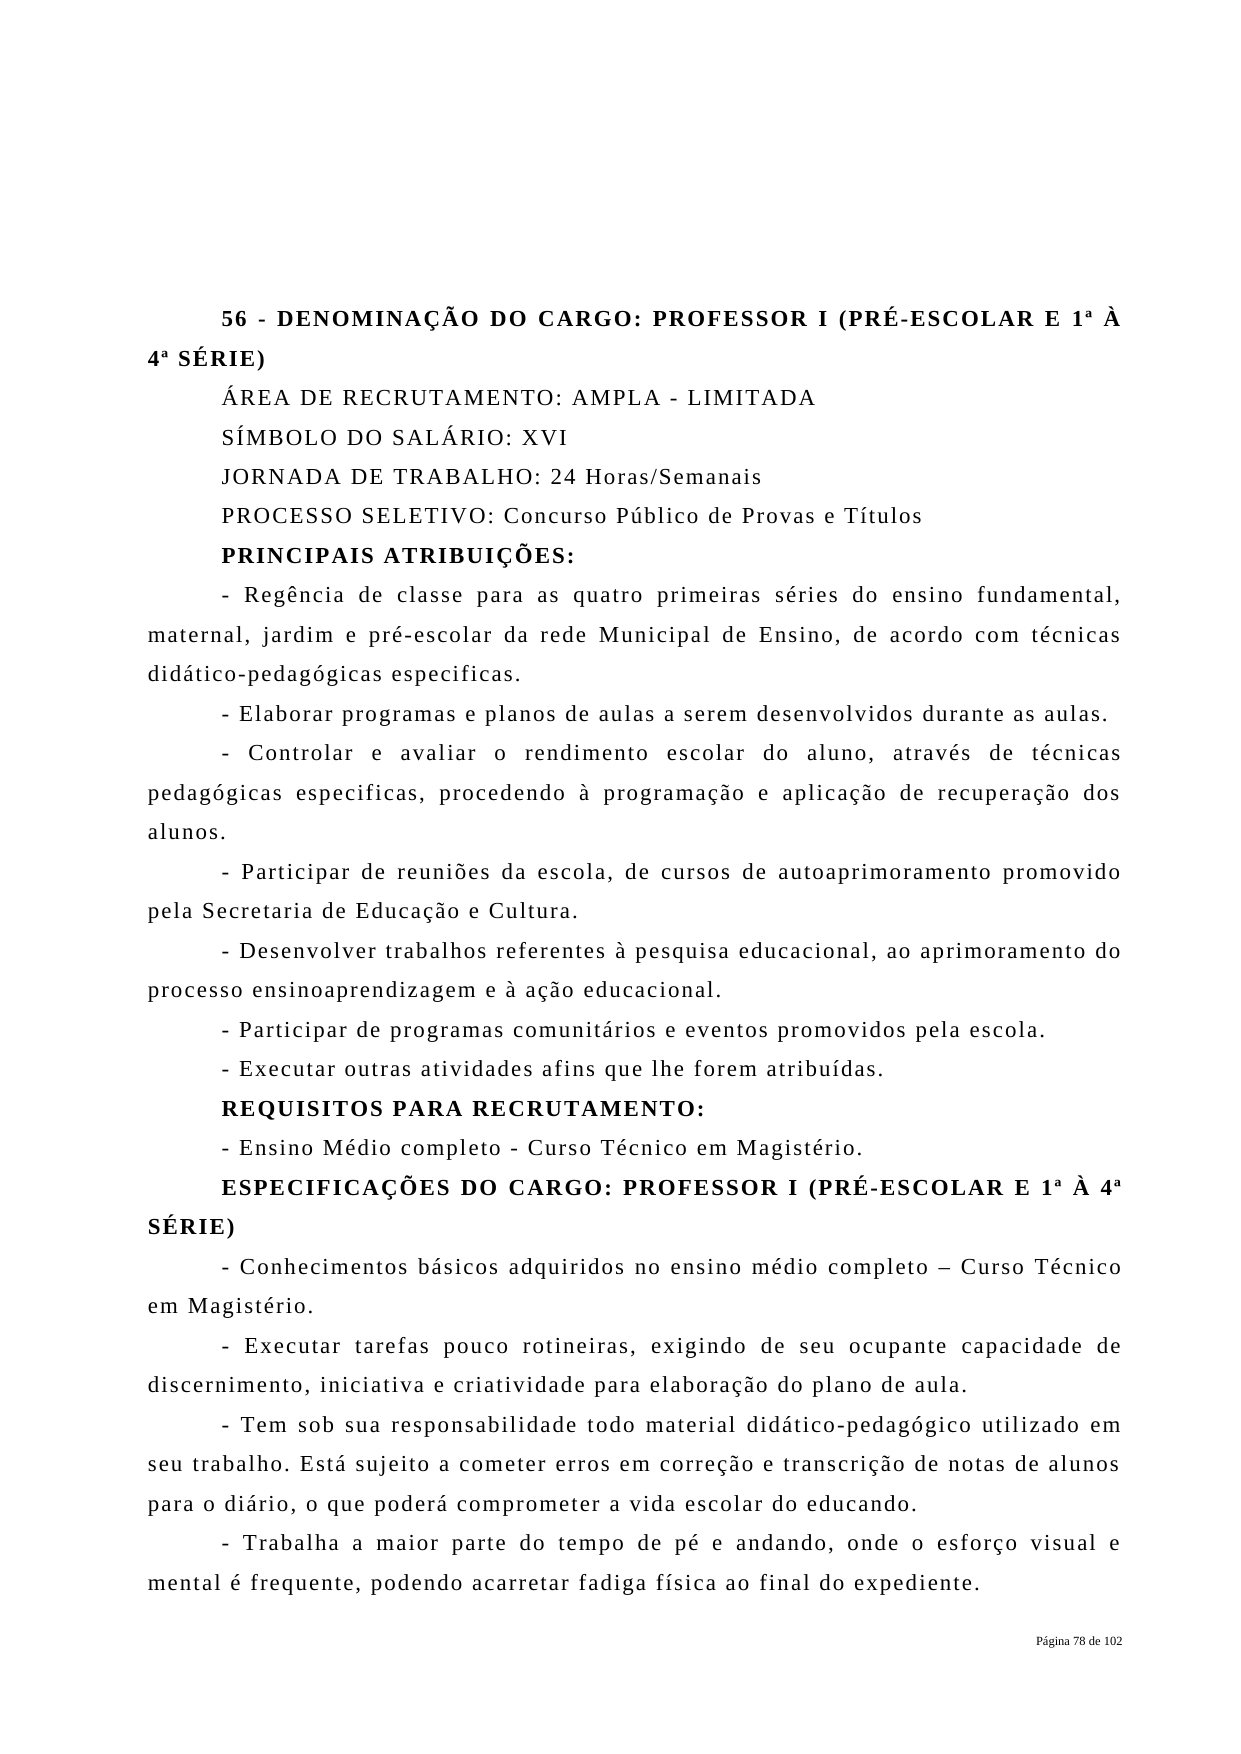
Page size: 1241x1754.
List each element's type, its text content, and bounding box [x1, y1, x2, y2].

text - Participar de programas comunitários e eventos promovidos pela escola. [148, 1016, 1122, 1042]
text JORNADA DE TRABALHO: 24 Horas/Semanais [148, 463, 1122, 489]
text - Elaborar programas e planos de aulas a serem desenvolvidos durante as aulas. [148, 700, 1122, 726]
text - Executar tarefas pouco rotineiras, exigindo de seu ocupante capacidade de discernimento, iniciativa e criatividade para elaboração do plano de aula. [148, 1332, 1122, 1397]
text ESPECIFICAÇÕES DO CARGO: PROFESSOR I (PRÉ-ESCOLAR E 1ª À 4ª SÉRIE) [148, 1174, 1122, 1239]
text - Tem sob sua responsabilidade todo material didático-pedagógico utilizado em seu trabalho. Está sujeito a cometer erros em correção e transcrição de notas de alunos para o diário, o que poderá comprometer a vida escolar do educando. [148, 1411, 1122, 1516]
text SÍMBOLO DO SALÁRIO: XVI [148, 424, 1122, 450]
text ÁREA DE RECRUTAMENTO: AMPLA - LIMITADA [148, 384, 1122, 411]
text REQUISITOS PARA RECRUTAMENTO: [148, 1095, 1122, 1121]
text PROCESSO SELETIVO: Concurso Público de Provas e Títulos [148, 503, 1122, 529]
text - Trabalha a maior parte do tempo de pé e andando, onde o esforço visual e mental é frequente, podendo acarretar fadiga física ao final do expediente. [148, 1529, 1122, 1595]
text - Executar outras atividades afins que lhe forem atribuídas. [148, 1055, 1122, 1082]
text - Controlar e avaliar o rendimento escolar do aluno, através de técnicas pedagógicas especificas, procedendo à programação e aplicação de recuperação dos alunos. [148, 739, 1122, 845]
text - Ensino Médio completo - Curso Técnico em Magistério. [148, 1134, 1122, 1161]
text - Conhecimentos básicos adquiridos no ensino médio completo – Curso Técnico em Magistério. [148, 1253, 1122, 1318]
text 56 - DENOMINAÇÃO DO CARGO: PROFESSOR I (PRÉ-ESCOLAR E 1ª À 4ª SÉRIE) [148, 305, 1122, 371]
text - Regência de classe para as quatro primeiras séries do ensino fundamental, maternal, jardim e pré-escolar da rede Municipal de Ensino, de acordo com técnicas didático-pedagógicas especificas. [148, 582, 1122, 687]
text - Desenvolver trabalhos referentes à pesquisa educacional, ao aprimoramento do processo ensinoaprendizagem e à ação educacional. [148, 937, 1122, 1003]
text - Participar de reuniões da escola, de cursos de autoaprimoramento promovido pela Secretaria de Educação e Cultura. [148, 858, 1122, 924]
text PRINCIPAIS ATRIBUIÇÕES: [148, 542, 1122, 568]
